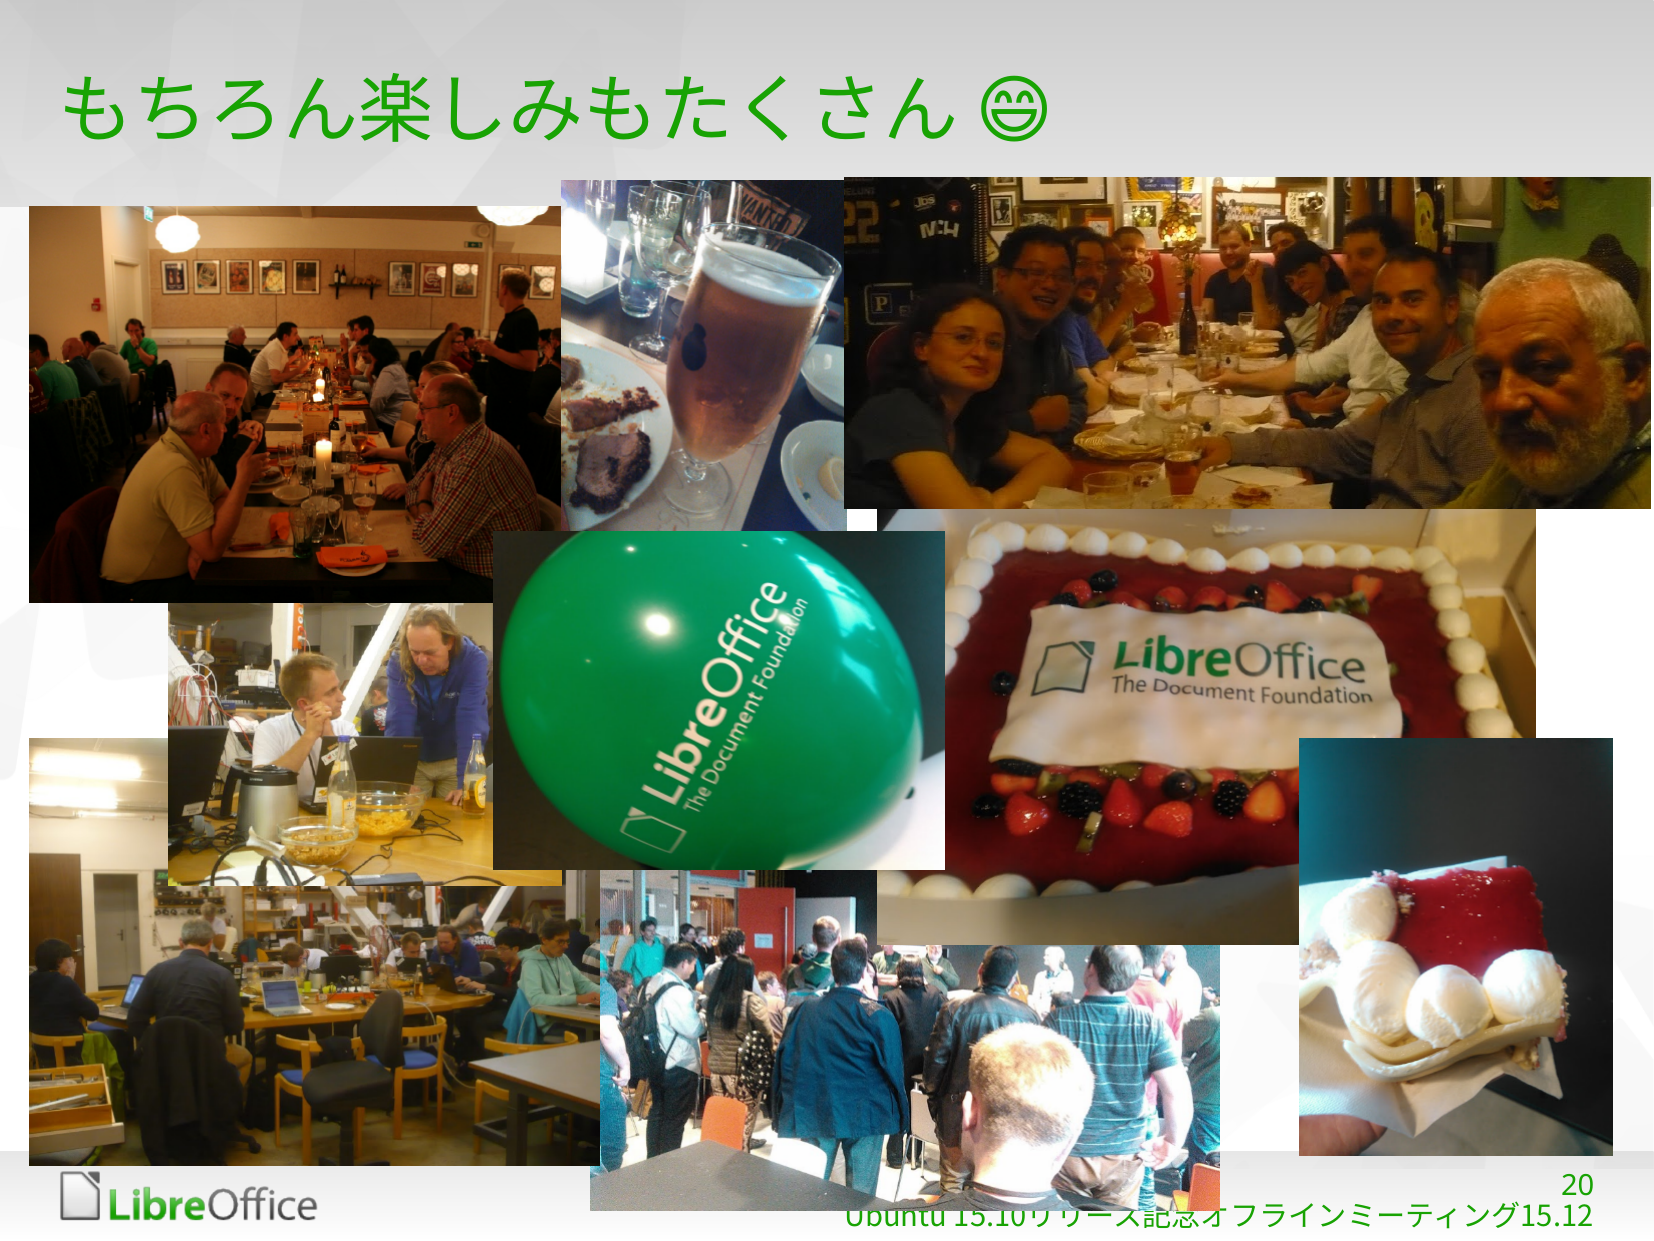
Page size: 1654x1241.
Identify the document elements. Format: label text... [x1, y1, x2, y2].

picture [0, 0, 1654, 1240]
title もちろん楽しみもたくさん 😄 [59, 29, 1595, 178]
